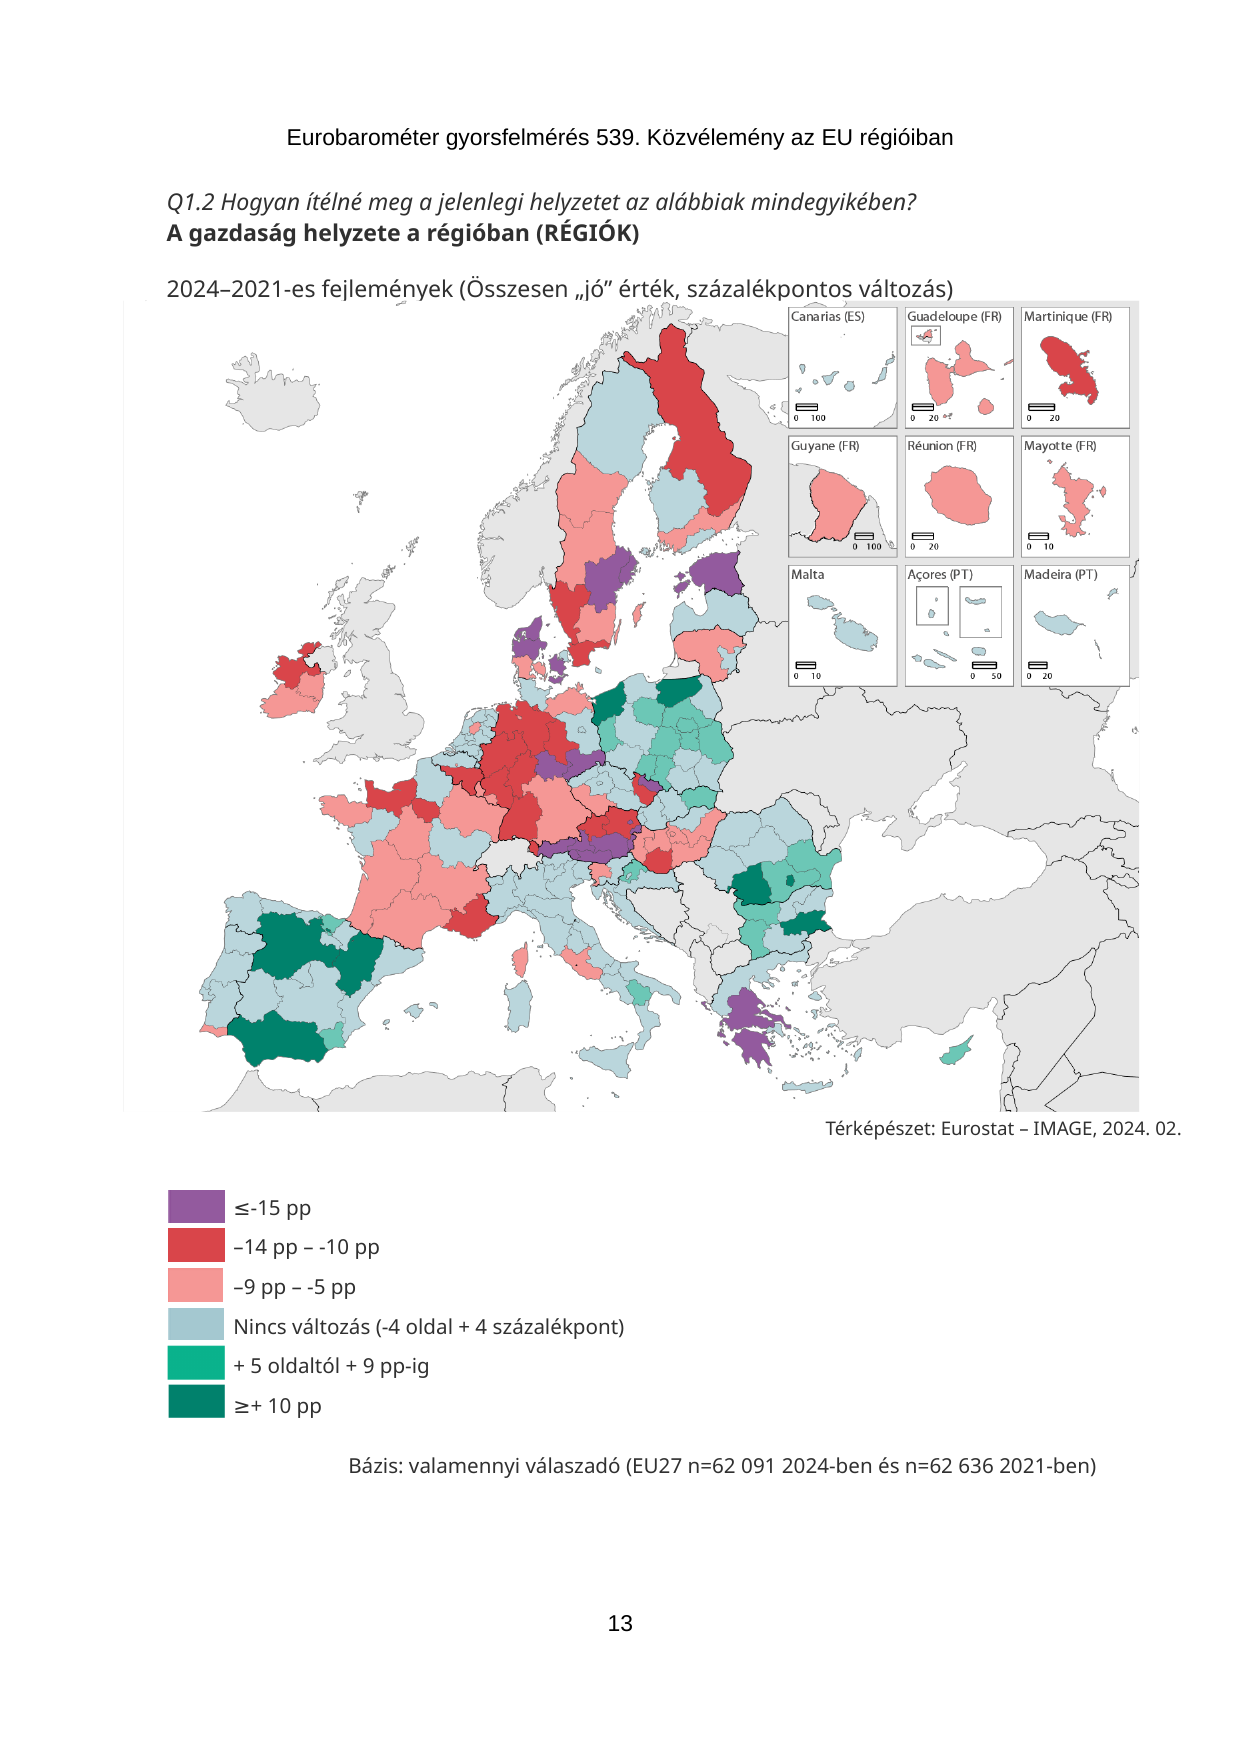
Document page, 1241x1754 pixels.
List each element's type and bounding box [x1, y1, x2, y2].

picture [168, 1190, 225, 1223]
picture [168, 1346, 224, 1379]
picture [168, 1268, 223, 1302]
picture [168, 1308, 224, 1340]
picture [118, 298, 1142, 1115]
picture [168, 1228, 225, 1262]
picture [169, 1385, 224, 1417]
